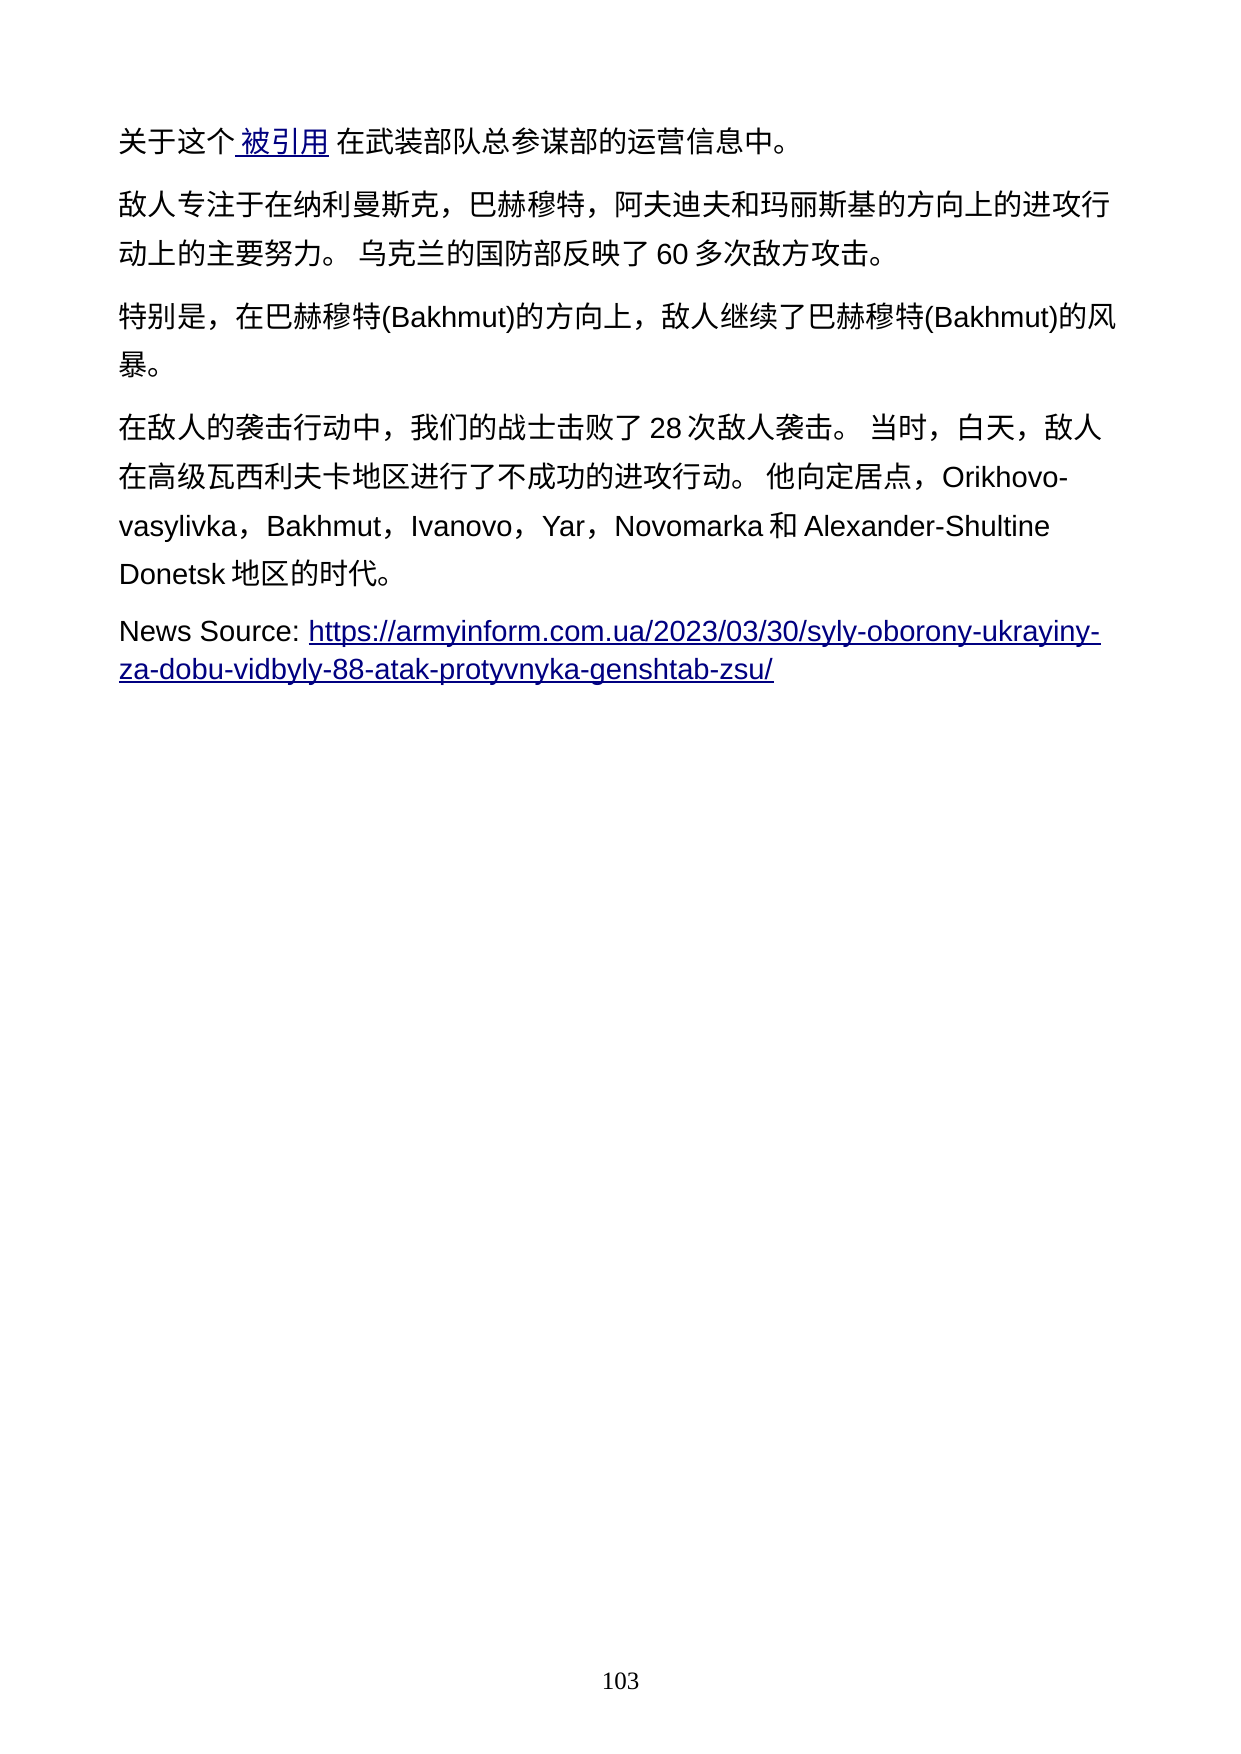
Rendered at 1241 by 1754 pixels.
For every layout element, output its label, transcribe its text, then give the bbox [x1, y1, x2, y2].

text 关于这个 被引用 在武装部队总参谋部的运营信息中。 [118, 118, 1122, 161]
text 敌人专注于在纳利曼斯克，巴赫穆特，阿夫迪夫和玛丽斯基的方向上的进攻行动上的主要努力。 乌克兰的国防部反映了60多次敌方攻击。 [118, 182, 1122, 272]
text 在敌人的袭击行动中，我们的战士击败了28次敌人袭击。 当时，白天，敌人在高级瓦西利夫卡地区进行了不成功的进攻行动。 他向定居点，Orikhovo-vasylivka，Bakhmut，Ivanovo，Yar，Novomarka和Alexander-Shultine Donetsk地区的时代。 [118, 405, 1122, 593]
text News Source: https://armyinform.com.ua/2023/03/30/syly-oborony-ukrayiny-za-dobu-vidbyly-88-atak-protyvnyka-genshtab-zsu/ [118, 614, 1122, 686]
text 特别是，在巴赫穆特(Bakhmut)的方向上，敌人继续了巴赫穆特(Bakhmut)的风暴。 [118, 293, 1122, 384]
